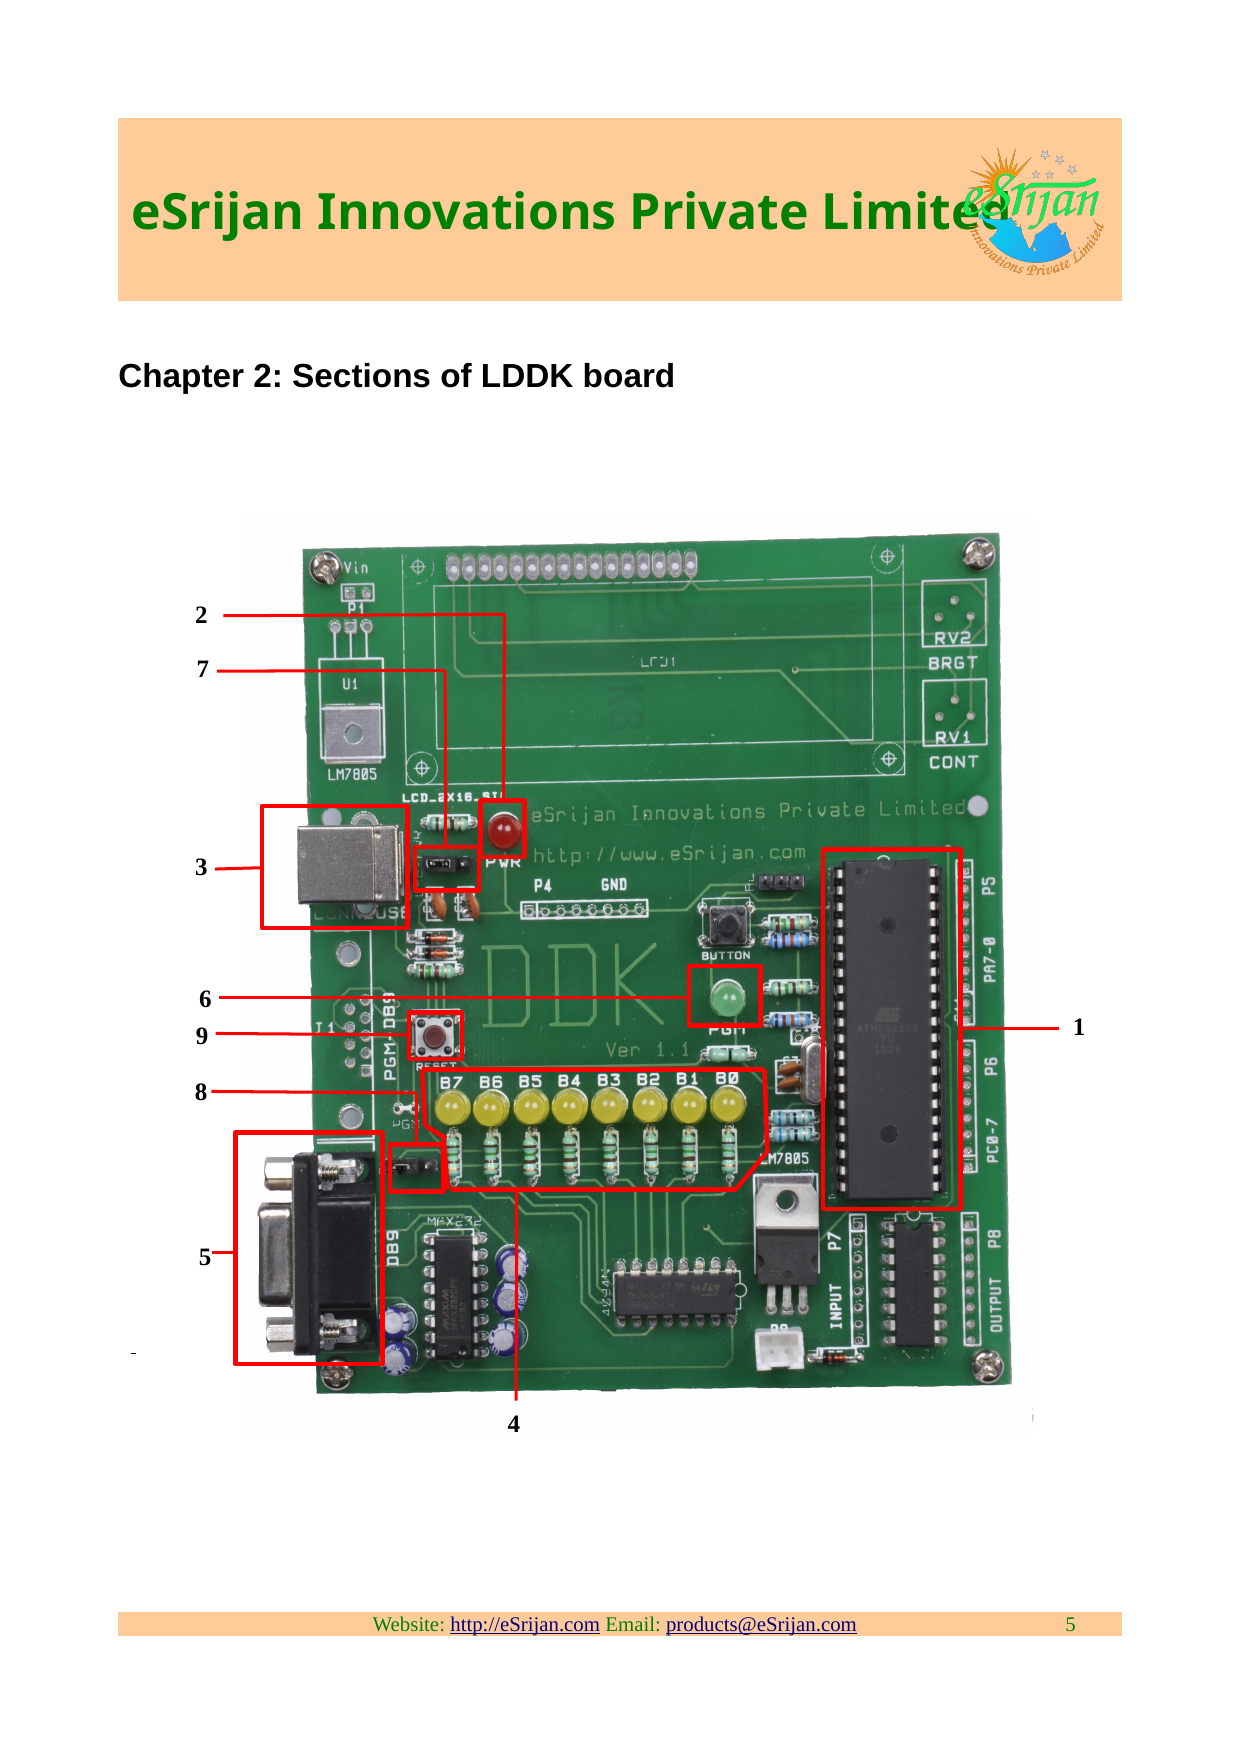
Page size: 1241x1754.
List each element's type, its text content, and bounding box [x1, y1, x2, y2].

picture [240, 1135, 380, 1362]
picture [240, 516, 1035, 1435]
picture [392, 1147, 441, 1189]
picture [958, 126, 1114, 282]
picture [264, 808, 405, 926]
picture [483, 803, 522, 855]
picture [691, 968, 758, 1023]
picture [240, 616, 503, 845]
picture [825, 852, 958, 1207]
picture [417, 849, 477, 888]
subtitle Chapter 2: Sections of LDDK board [118, 356, 1122, 394]
picture [411, 1015, 460, 1057]
picture [425, 1072, 765, 1187]
